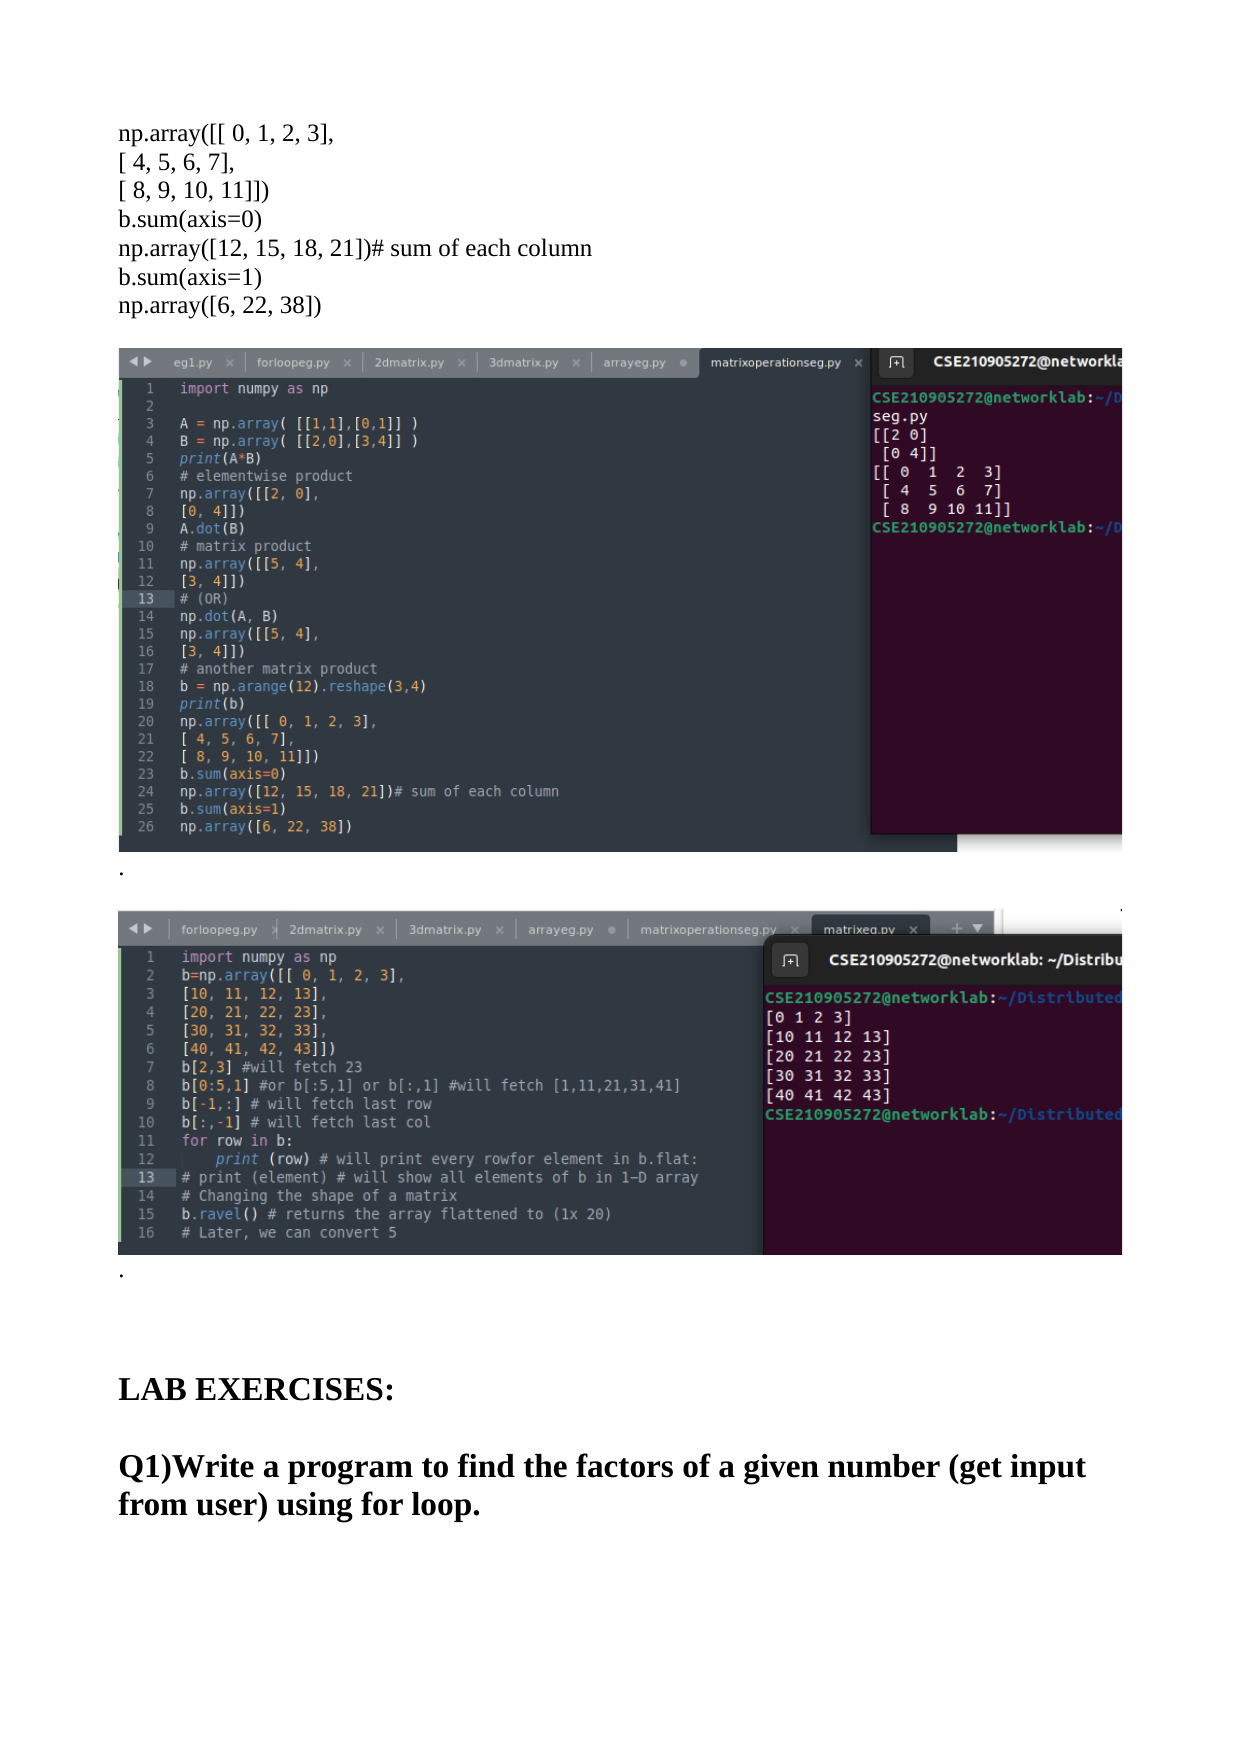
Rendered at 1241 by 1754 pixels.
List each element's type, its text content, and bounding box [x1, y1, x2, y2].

picture [118, 909, 1123, 1255]
text LAB EXERCISES: [118, 1369, 1122, 1408]
text np.array([[ 0, 1, 2, 3], [118, 118, 1122, 147]
text b.sum(axis=0) [118, 204, 1122, 233]
text [ 8, 9, 10, 11]]) [118, 176, 1122, 204]
text np.array([12, 15, 18, 21])# sum of each column [118, 233, 1122, 262]
text b.sum(axis=1) [118, 262, 1122, 291]
text . [118, 1255, 1122, 1283]
text Q1)Write a program to find the factors of a given number (get input from user) using for loop. [118, 1446, 1122, 1523]
picture [118, 348, 1123, 852]
text [ 4, 5, 6, 7], [118, 147, 1122, 176]
text . [118, 852, 1122, 880]
text np.array([6, 22, 38]) [118, 291, 1122, 319]
